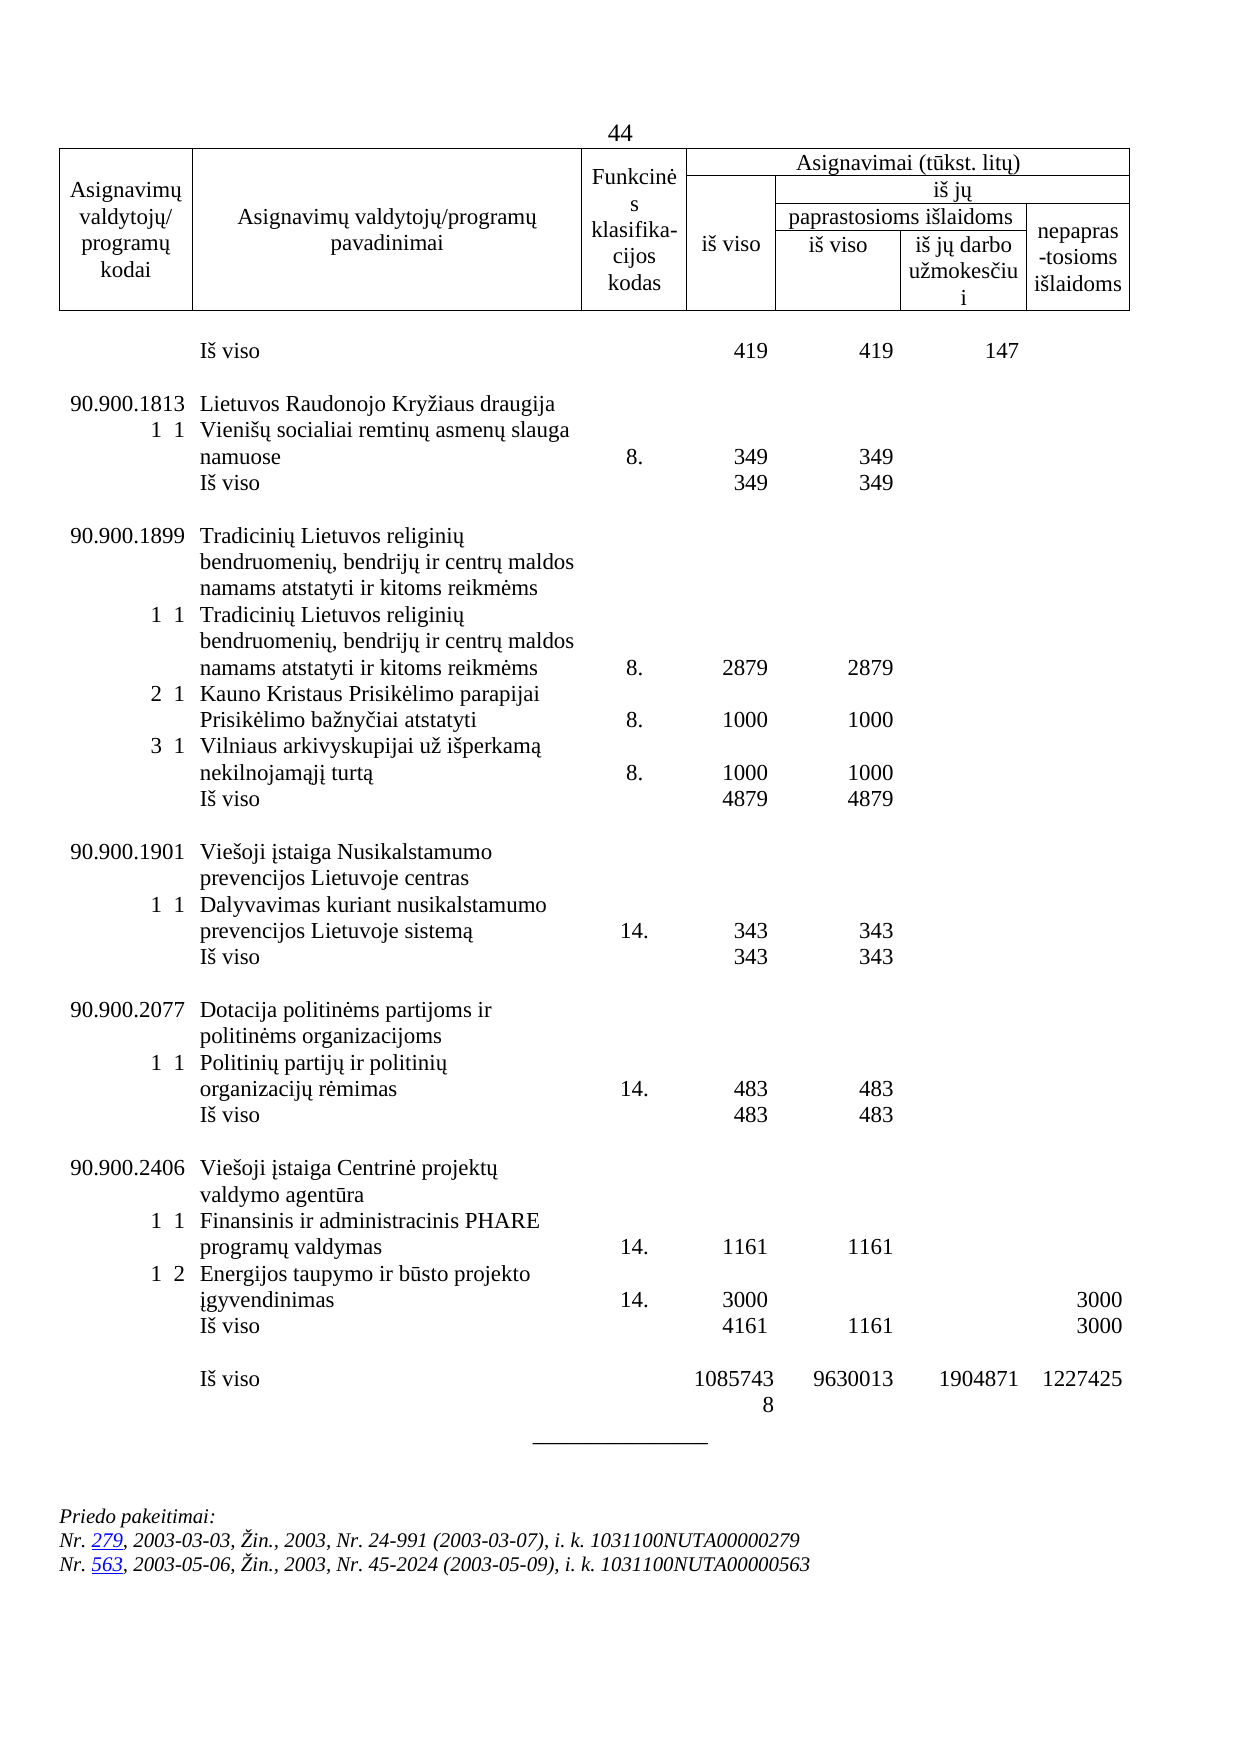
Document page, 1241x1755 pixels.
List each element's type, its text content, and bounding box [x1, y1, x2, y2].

table_cell [687, 1128, 775, 1154]
table_cell [901, 548, 1026, 574]
table_cell 90.900.2406 [59, 1154, 192, 1181]
table_cell [59, 706, 192, 733]
table_cell [582, 812, 687, 838]
table_cell [582, 996, 687, 1022]
table_cell [687, 364, 775, 390]
table_cell [1026, 1128, 1129, 1154]
table_cell [582, 1154, 687, 1181]
table_cell [901, 1260, 1026, 1286]
table_cell valdymo agentūra [192, 1181, 582, 1207]
table_cell [1026, 1154, 1129, 1181]
table_cell [1026, 1102, 1129, 1128]
table_cell [59, 944, 192, 970]
table_cell [582, 838, 687, 864]
table_cell [1026, 311, 1129, 337]
table_cell 1227425 [1026, 1365, 1129, 1418]
table_cell [901, 654, 1026, 680]
table_cell 419 [775, 337, 901, 364]
table_cell [59, 1339, 192, 1365]
table_cell [901, 970, 1026, 996]
table_cell [775, 864, 901, 891]
table_cell [582, 416, 687, 443]
table_cell 1000 [775, 706, 901, 733]
table_cell [901, 1286, 1026, 1312]
table_cell [59, 443, 192, 469]
table_cell 1904871 [901, 1365, 1026, 1418]
table_cell [59, 1075, 192, 1102]
table_cell [582, 944, 687, 970]
table_cell 90.900.1813 [59, 390, 192, 416]
table_cell [582, 1049, 687, 1075]
table_cell 8. [582, 706, 687, 733]
table_cell [1026, 627, 1129, 653]
table_cell [1026, 944, 1129, 970]
table_cell [1026, 495, 1129, 522]
table_cell 90.900.1901 [59, 838, 192, 864]
table_cell [775, 996, 901, 1022]
table_cell [901, 680, 1026, 706]
table_cell [901, 759, 1026, 785]
table_cell Finansinis ir administracinis PHARE [192, 1207, 582, 1233]
table_cell prevencijos Lietuvoje sistemą [192, 917, 582, 943]
table_cell [775, 1181, 901, 1207]
table_cell [1026, 416, 1129, 443]
table_cell 1161 [775, 1313, 901, 1339]
table_cell [582, 1313, 687, 1339]
table_cell [687, 1049, 775, 1075]
table_cell nepapras-tosioms išlaidoms [1027, 204, 1129, 310]
table_cell [1026, 469, 1129, 495]
table_cell [687, 680, 775, 706]
table_cell [1026, 1181, 1129, 1207]
table_cell [775, 1260, 901, 1286]
table_header Funkcinės klasifika-cijos kodas [582, 149, 686, 310]
table_cell [59, 1102, 192, 1128]
table_cell [582, 1102, 687, 1128]
table_cell [687, 548, 775, 574]
table_cell Prisikėlimo bažnyčiai atstatyti [192, 706, 582, 733]
table_cell 349 [775, 469, 901, 495]
table_cell [775, 627, 901, 653]
table_cell [1026, 1049, 1129, 1075]
table_cell namams atstatyti ir kitoms reikmėms [192, 654, 582, 680]
text Priedo pakeitimai: [59, 1504, 1181, 1528]
table_cell 483 [775, 1102, 901, 1128]
table_cell [192, 364, 582, 390]
table_cell [687, 996, 775, 1022]
table_cell 1 1 [59, 601, 192, 627]
table_cell [775, 390, 901, 416]
table_cell 2 1 [59, 680, 192, 706]
table_cell [59, 575, 192, 601]
table_cell [775, 364, 901, 390]
table_cell [901, 1102, 1026, 1128]
table_cell [59, 548, 192, 574]
table_cell [1026, 1023, 1129, 1049]
table_cell [582, 469, 687, 495]
table_cell [687, 495, 775, 522]
table_cell [59, 785, 192, 812]
table_cell [59, 627, 192, 653]
table_cell iš viso [687, 176, 775, 310]
table_cell [1026, 917, 1129, 943]
table_cell [582, 627, 687, 653]
table_cell 3000 [1026, 1286, 1129, 1312]
table_cell [59, 1128, 192, 1154]
table_cell [775, 548, 901, 574]
table_cell 10857438 [687, 1365, 775, 1418]
table_cell [59, 1181, 192, 1207]
table_cell [1026, 785, 1129, 812]
table_cell [775, 311, 901, 337]
table_cell Dotacija politinėms partijoms ir [192, 996, 582, 1022]
table_cell [1026, 522, 1129, 548]
table_cell [901, 1313, 1026, 1339]
table_cell Iš viso [192, 785, 582, 812]
table_cell [582, 1023, 687, 1049]
table_cell [687, 838, 775, 864]
table_cell [59, 917, 192, 943]
table_cell [1026, 996, 1129, 1022]
table_cell [901, 706, 1026, 733]
table_cell Iš viso [192, 1313, 582, 1339]
table_cell [1026, 654, 1129, 680]
table_cell [1026, 1339, 1129, 1365]
table_cell [582, 548, 687, 574]
table_cell 4161 [687, 1313, 775, 1339]
table_cell [687, 311, 775, 337]
table_cell 349 [687, 469, 775, 495]
table_cell [192, 812, 582, 838]
table_cell [1026, 575, 1129, 601]
table_cell 419 [687, 337, 775, 364]
table_cell 1 1 [59, 1049, 192, 1075]
table_cell [582, 1181, 687, 1207]
table_cell [901, 311, 1026, 337]
table_header Asignavimai (tūkst. litų) [687, 149, 1129, 175]
table_cell [1026, 733, 1129, 759]
table_cell 4879 [687, 785, 775, 812]
table_cell paprastosioms išlaidoms [776, 204, 1026, 230]
table_cell [582, 495, 687, 522]
table_cell [687, 390, 775, 416]
table_cell prevencijos Lietuvoje centras [192, 864, 582, 891]
table_cell [59, 1313, 192, 1339]
table_cell bendruomenių, bendrijų ir centrų maldos [192, 548, 582, 574]
table_cell [59, 469, 192, 495]
table_cell [582, 1339, 687, 1365]
table_cell [687, 416, 775, 443]
table_cell [1026, 548, 1129, 574]
table_cell [687, 1207, 775, 1233]
table_cell 1 2 [59, 1260, 192, 1286]
table_cell [901, 443, 1026, 469]
table_cell 14. [582, 1233, 687, 1260]
table_cell [775, 1286, 901, 1312]
table_cell [582, 1207, 687, 1233]
table_cell [687, 1154, 775, 1181]
table_cell [775, 733, 901, 759]
table_cell nekilnojamąjį turtą [192, 759, 582, 785]
table_cell [775, 1023, 901, 1049]
table_cell [192, 970, 582, 996]
table_cell [687, 891, 775, 917]
table_cell [687, 733, 775, 759]
table_cell [1026, 1233, 1129, 1260]
table_cell [775, 812, 901, 838]
table_cell [901, 1339, 1026, 1365]
table_cell [59, 495, 192, 522]
table_cell [775, 1207, 901, 1233]
table_cell [687, 522, 775, 548]
table_cell [1026, 337, 1129, 364]
table_cell Viešoji įstaiga Nusikalstamumo [192, 838, 582, 864]
table_cell 3 1 [59, 733, 192, 759]
table_cell 343 [775, 917, 901, 943]
table_cell 90.900.2077 [59, 996, 192, 1022]
table_cell [901, 469, 1026, 495]
table_cell 2879 [775, 654, 901, 680]
table_cell [1026, 390, 1129, 416]
table_cell [901, 627, 1026, 653]
table_cell Vienišų socialiai remtinų asmenų slauga [192, 416, 582, 443]
table_cell [775, 575, 901, 601]
table_cell [901, 785, 1026, 812]
table_cell [687, 627, 775, 653]
table_cell [192, 495, 582, 522]
table_cell [59, 759, 192, 785]
table_cell [1026, 1260, 1129, 1286]
table_cell 483 [687, 1102, 775, 1128]
table_cell [775, 1049, 901, 1075]
table_cell [59, 1286, 192, 1312]
table_cell [1026, 864, 1129, 891]
text Nr. 279, 2003-03-03, Žin., 2003, Nr. 24-991 (2003-03-07), i. k. 1031100NUTA00000279 [59, 1528, 1181, 1552]
table_cell [59, 1023, 192, 1049]
table_cell [1026, 364, 1129, 390]
table_cell [901, 1075, 1026, 1102]
table_cell 1000 [687, 759, 775, 785]
table_cell [1026, 443, 1129, 469]
table_cell [582, 1365, 687, 1418]
table_cell iš jų [776, 176, 1129, 202]
table_header Asignavimų valdytojų/ programų kodai [60, 149, 192, 310]
table_cell [582, 785, 687, 812]
table_cell [775, 680, 901, 706]
table_cell 147 [901, 337, 1026, 364]
table_cell [901, 364, 1026, 390]
table_cell 1161 [775, 1233, 901, 1260]
table_cell [687, 1339, 775, 1365]
table_cell Kauno Kristaus Prisikėlimo parapijai [192, 680, 582, 706]
table_cell [582, 522, 687, 548]
table_cell [1026, 970, 1129, 996]
table_cell [582, 364, 687, 390]
table_cell [582, 680, 687, 706]
table_cell Lietuvos Raudonojo Kryžiaus draugija [192, 390, 582, 416]
table_cell [901, 1233, 1026, 1260]
table_cell 14. [582, 1286, 687, 1312]
table_cell namuose [192, 443, 582, 469]
table_cell [582, 733, 687, 759]
table_cell 8. [582, 759, 687, 785]
table_cell [59, 311, 192, 337]
table_cell [582, 337, 687, 364]
table_cell Vilniaus arkivyskupijai už išperkamą [192, 733, 582, 759]
table_cell organizacijų rėmimas [192, 1075, 582, 1102]
table_cell [687, 1181, 775, 1207]
table_cell programų valdymas [192, 1233, 582, 1260]
table_cell [1026, 1207, 1129, 1233]
table_cell [582, 864, 687, 891]
table_cell [582, 1260, 687, 1286]
table_cell Iš viso [192, 337, 582, 364]
table_cell [582, 970, 687, 996]
table_cell [901, 1154, 1026, 1181]
text ______________ [59, 1418, 1181, 1447]
table_cell Energijos taupymo ir būsto projekto [192, 1260, 582, 1286]
table_cell 343 [687, 917, 775, 943]
table_cell [59, 970, 192, 996]
table_cell 1000 [775, 759, 901, 785]
table_cell [687, 1023, 775, 1049]
table_cell [1026, 680, 1129, 706]
table_cell 8. [582, 654, 687, 680]
table_cell [901, 1023, 1026, 1049]
table_cell Iš viso [192, 1102, 582, 1128]
table_cell [1026, 759, 1129, 785]
table_cell 483 [775, 1075, 901, 1102]
table_cell [687, 601, 775, 627]
table_cell [901, 812, 1026, 838]
table_cell [901, 996, 1026, 1022]
table_cell 4879 [775, 785, 901, 812]
table_cell [901, 1049, 1026, 1075]
table_cell iš viso [776, 231, 900, 310]
table_cell 90.900.1899 [59, 522, 192, 548]
table_cell [901, 733, 1026, 759]
table_cell bendruomenių, bendrijų ir centrų maldos [192, 627, 582, 653]
table_cell 483 [687, 1075, 775, 1102]
table_cell 343 [775, 944, 901, 970]
table_cell iš jų darbo užmokesčiui [901, 231, 1026, 310]
table_cell [775, 891, 901, 917]
table_cell 343 [687, 944, 775, 970]
table_cell 1000 [687, 706, 775, 733]
table_cell [775, 1154, 901, 1181]
table_cell [901, 522, 1026, 548]
table_cell 2879 [687, 654, 775, 680]
table_cell [59, 1365, 192, 1418]
table_cell 14. [582, 1075, 687, 1102]
table_cell namams atstatyti ir kitoms reikmėms [192, 575, 582, 601]
table_cell 14. [582, 917, 687, 943]
table_cell Iš viso [192, 944, 582, 970]
table_cell [59, 864, 192, 891]
table_cell [192, 1128, 582, 1154]
table_cell Tradicinių Lietuvos religinių [192, 522, 582, 548]
table_cell Politinių partijų ir politinių [192, 1049, 582, 1075]
table_cell [775, 1128, 901, 1154]
table_cell [1026, 838, 1129, 864]
table_cell [59, 337, 192, 364]
table_cell Tradicinių Lietuvos religinių [192, 601, 582, 627]
table_cell [1026, 1075, 1129, 1102]
table_header Asignavimų valdytojų/programų pavadinimai [193, 149, 581, 310]
table_cell 3000 [1026, 1313, 1129, 1339]
table_cell [775, 522, 901, 548]
table_cell 3000 [687, 1286, 775, 1312]
table_cell [1026, 812, 1129, 838]
table_cell 349 [775, 443, 901, 469]
table_cell [901, 1207, 1026, 1233]
table_cell [1026, 601, 1129, 627]
table_cell [687, 812, 775, 838]
table_cell [192, 1339, 582, 1365]
table_cell 1161 [687, 1233, 775, 1260]
table_cell 8. [582, 443, 687, 469]
table_cell [775, 416, 901, 443]
table_cell [901, 917, 1026, 943]
table_cell [775, 970, 901, 996]
table_cell [59, 1233, 192, 1260]
table_cell [901, 944, 1026, 970]
table_cell [901, 495, 1026, 522]
table_cell [775, 838, 901, 864]
table_cell įgyvendinimas [192, 1286, 582, 1312]
table_cell Viešoji įstaiga Centrinė projektų [192, 1154, 582, 1181]
table_cell [582, 311, 687, 337]
text Nr. 563, 2003-05-06, Žin., 2003, Nr. 45-2024 (2003-05-09), i. k. 1031100NUTA00000563 [59, 1552, 1181, 1576]
table_cell 9630013 [775, 1365, 901, 1418]
table_cell politinėms organizacijoms [192, 1023, 582, 1049]
table_cell [582, 601, 687, 627]
table_cell [901, 1128, 1026, 1154]
table_cell [901, 601, 1026, 627]
table_cell 1 1 [59, 416, 192, 443]
table_cell [582, 575, 687, 601]
table_cell [901, 864, 1026, 891]
table_cell Iš viso [192, 1365, 582, 1418]
table_cell [687, 575, 775, 601]
table_cell [582, 1128, 687, 1154]
table_cell [59, 654, 192, 680]
table_cell 349 [687, 443, 775, 469]
table_cell 1 1 [59, 891, 192, 917]
table_cell [775, 495, 901, 522]
table_cell [901, 891, 1026, 917]
table_cell [582, 891, 687, 917]
table_cell [687, 970, 775, 996]
table_cell [687, 1260, 775, 1286]
table_cell [775, 601, 901, 627]
table_cell Iš viso [192, 469, 582, 495]
table_cell [901, 838, 1026, 864]
table_cell [901, 416, 1026, 443]
table_cell [192, 311, 582, 337]
table_cell 1 1 [59, 1207, 192, 1233]
table_cell [901, 390, 1026, 416]
table_cell Dalyvavimas kuriant nusikalstamumo [192, 891, 582, 917]
table_cell [59, 812, 192, 838]
table_cell [901, 575, 1026, 601]
table_cell [1026, 891, 1129, 917]
table_cell [775, 1339, 901, 1365]
table_cell [59, 364, 192, 390]
table_cell [901, 1181, 1026, 1207]
table_cell [687, 864, 775, 891]
table_cell [582, 390, 687, 416]
table_cell [1026, 706, 1129, 733]
